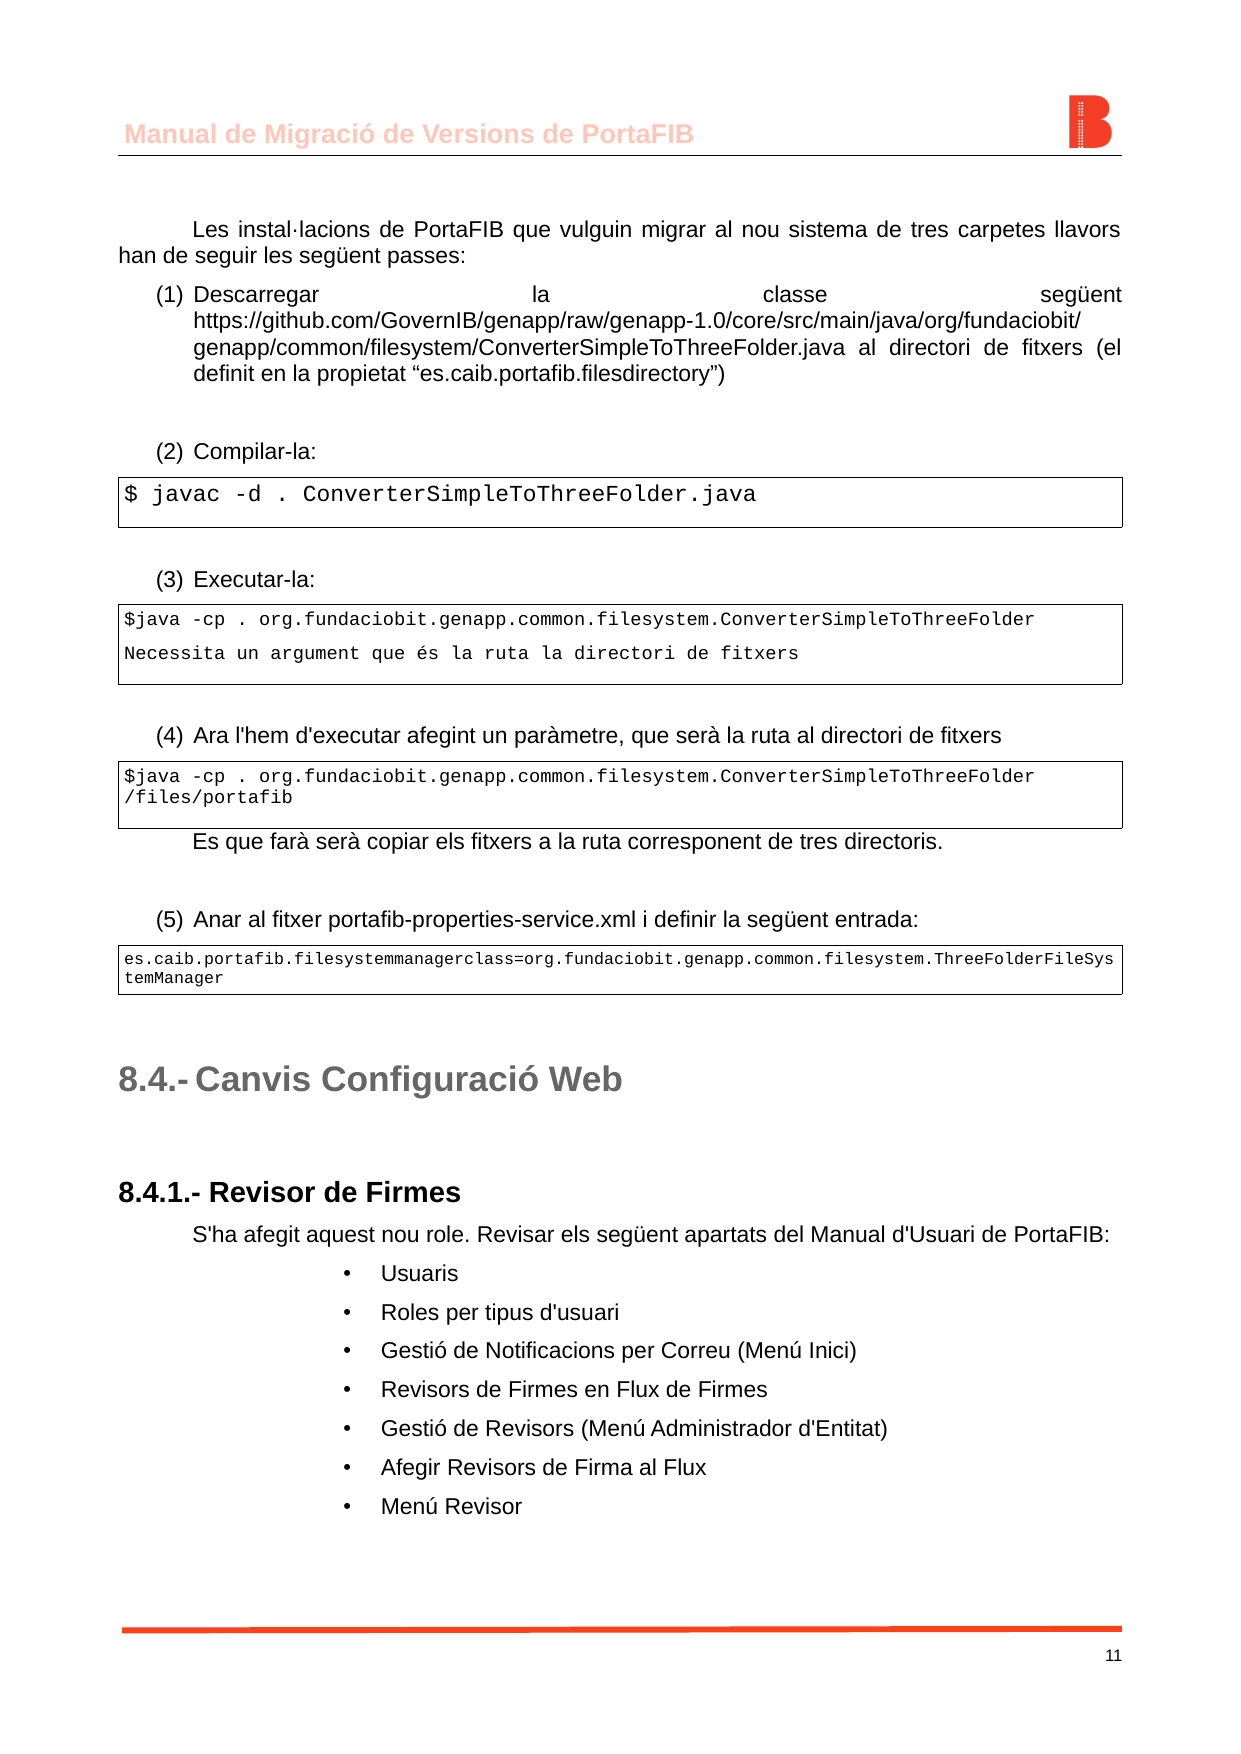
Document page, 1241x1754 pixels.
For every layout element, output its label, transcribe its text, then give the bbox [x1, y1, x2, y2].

list Descarregar la classe següent https://github.com/GovernIB/genapp/raw/genapp-1.0/core/src/main/java/org/fundaciobit/genapp/common/filesystem/ConverterSimpleToThreeFolder.java al directori de fitxers (el definit en la propietat “es.caib.portafib.filesdirectory”) [156, 281, 1122, 386]
list Anar al fitxer portafib-properties-service.xml i definir la següent entrada: [156, 906, 1122, 932]
subtitle Canvis Configuració Web [118, 1058, 1122, 1098]
list Ara l'hem d'executar afegint un paràmetre, que serà la ruta al directori de fitxers [156, 722, 1122, 749]
list Usuaris [343, 1260, 1122, 1286]
list Compilar-la: [156, 438, 1122, 464]
list Gestió de Revisors (Menú Administrador d'Entitat) [343, 1415, 1122, 1441]
table_header es.caib.portafib.filesystemmanagerclass=org.fundaciobit.genapp.common.filesystem.ThreeFolderFileSystemManager [119, 946, 1122, 994]
table_header $ javac -d . ConverterSimpleToThreeFolder.java [119, 478, 1122, 527]
list Afegir Revisors de Firma al Flux [343, 1454, 1122, 1480]
picture [1063, 94, 1117, 150]
table_header $java -cp . org.fundaciobit.genapp.common.filesystem.ConverterSimpleToThreeFolder /files/portafib [119, 762, 1122, 828]
table_header $java -cp . org.fundaciobit.genapp.common.filesystem.ConverterSimpleToThreeFolder Necessita un argument que és la ruta la directori de fitxers [119, 605, 1122, 683]
list Executar-la: [156, 566, 1122, 592]
list Gestió de Notificacions per Correu (Menú Inici) [343, 1337, 1122, 1364]
text S'ha afegit aquest nou role. Revisar els següent apartats del Manual d'Usuari de PortaFIB: [118, 1221, 1122, 1247]
subtitle Revisor de Firmes [118, 1175, 1122, 1208]
list Menú Revisor [343, 1493, 1122, 1519]
text Es que farà serà copiar els fitxers a la ruta corresponent de tres directoris. [118, 829, 1122, 854]
list Revisors de Firmes en Flux de Firmes [343, 1376, 1122, 1403]
text Les instal·lacions de PortaFIB que vulguin migrar al nou sistema de tres carpetes llavors han de seguir les següent passes: [118, 216, 1122, 268]
list Roles per tipus d'usuari [343, 1298, 1122, 1325]
